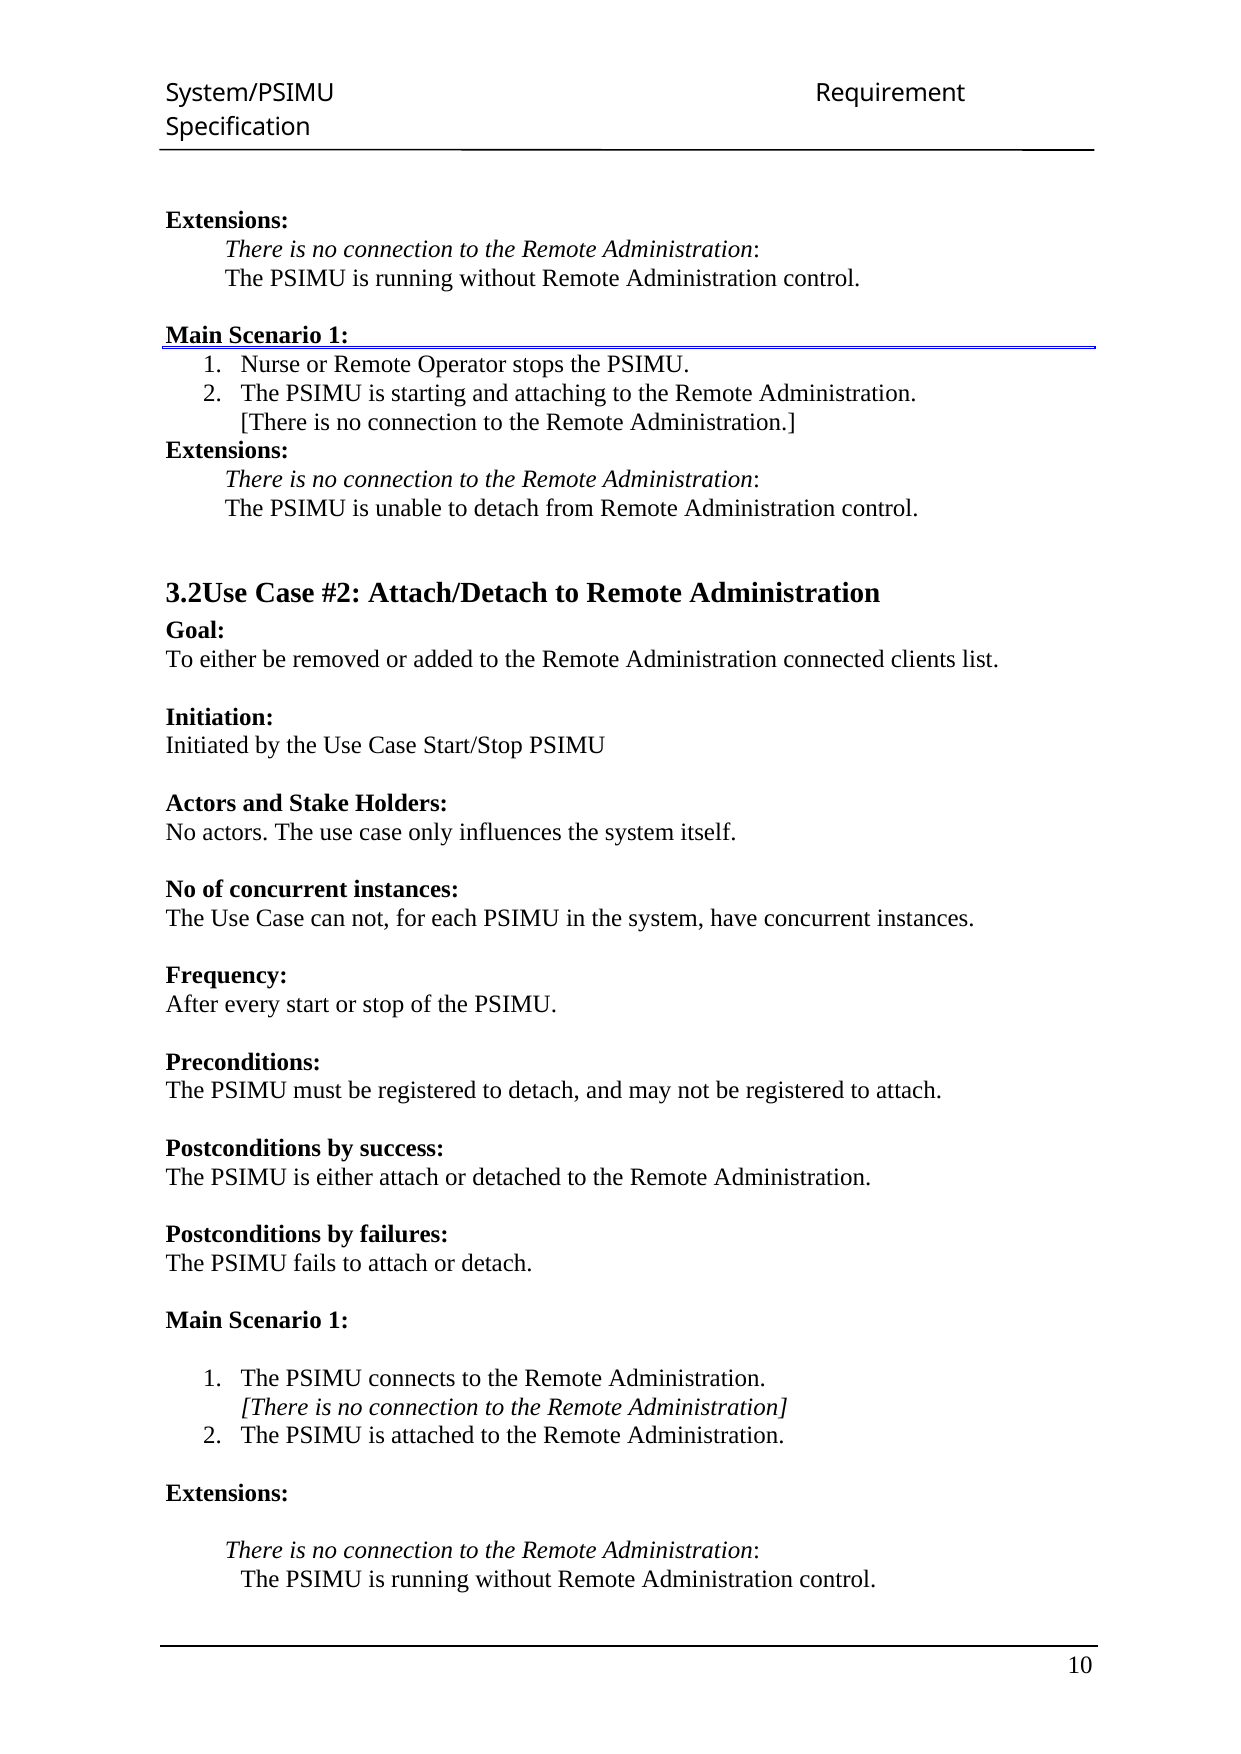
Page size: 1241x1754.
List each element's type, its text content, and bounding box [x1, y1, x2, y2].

text Extensions: [165, 206, 1092, 234]
text Frequency: [165, 960, 1092, 989]
text Initiation: [165, 702, 1092, 730]
list The PSIMU is starting and attaching to the Remote Administration. [203, 378, 1092, 407]
text No actors. The use case only influences the system itself. [165, 817, 1092, 845]
text There is no connection to the Remote Administration: [224, 1535, 1092, 1564]
subtitle Use Case #2: Attach/Detach to Remote Administration [165, 576, 1092, 609]
text Goal: [165, 615, 1092, 644]
text Main Scenario 1: [165, 321, 1092, 346]
list The PSIMU is attached to the Remote Administration. [203, 1420, 1092, 1449]
text No of concurrent instances: [165, 874, 1092, 903]
text Main Scenario 1: [165, 1305, 1092, 1334]
text There is no connection to the Remote Administration: [224, 234, 1092, 263]
text The Use Case can not, for each PSIMU in the system, have concurrent instances. [165, 903, 1092, 932]
text Preconditions: [165, 1047, 1092, 1075]
text The PSIMU is unable to detach from Remote Administration control. [165, 493, 1092, 522]
text The PSIMU is either attach or detached to the Remote Administration. [165, 1162, 1092, 1190]
list The PSIMU connects to the Remote Administration. [203, 1363, 1092, 1392]
text Extensions: [165, 436, 1092, 464]
text The PSIMU is running without Remote Administration control. [224, 263, 1092, 292]
text The PSIMU must be registered to detach, and may not be registered to attach. [165, 1075, 1092, 1104]
text After every start or stop of the PSIMU. [165, 989, 1092, 1018]
text There is no connection to the Remote Administration: [224, 464, 1092, 493]
text Initiated by the Use Case Start/Stop PSIMU [165, 730, 1092, 759]
text [There is no connection to the Remote Administration] [240, 1392, 1092, 1420]
text To either be removed or added to the Remote Administration connected clients list. [165, 644, 1092, 673]
text Postconditions by failures: [165, 1219, 1092, 1248]
text The PSIMU is running without Remote Administration control. [240, 1564, 1092, 1593]
text Postconditions by success: [165, 1133, 1092, 1162]
text Extensions: [165, 1478, 1092, 1507]
text The PSIMU fails to attach or detach. [165, 1248, 1092, 1277]
text [There is no connection to the Remote Administration.] [240, 407, 1092, 436]
text Actors and Stake Holders: [165, 788, 1092, 817]
list Nurse or Remote Operator stops the PSIMU. [203, 349, 1092, 378]
